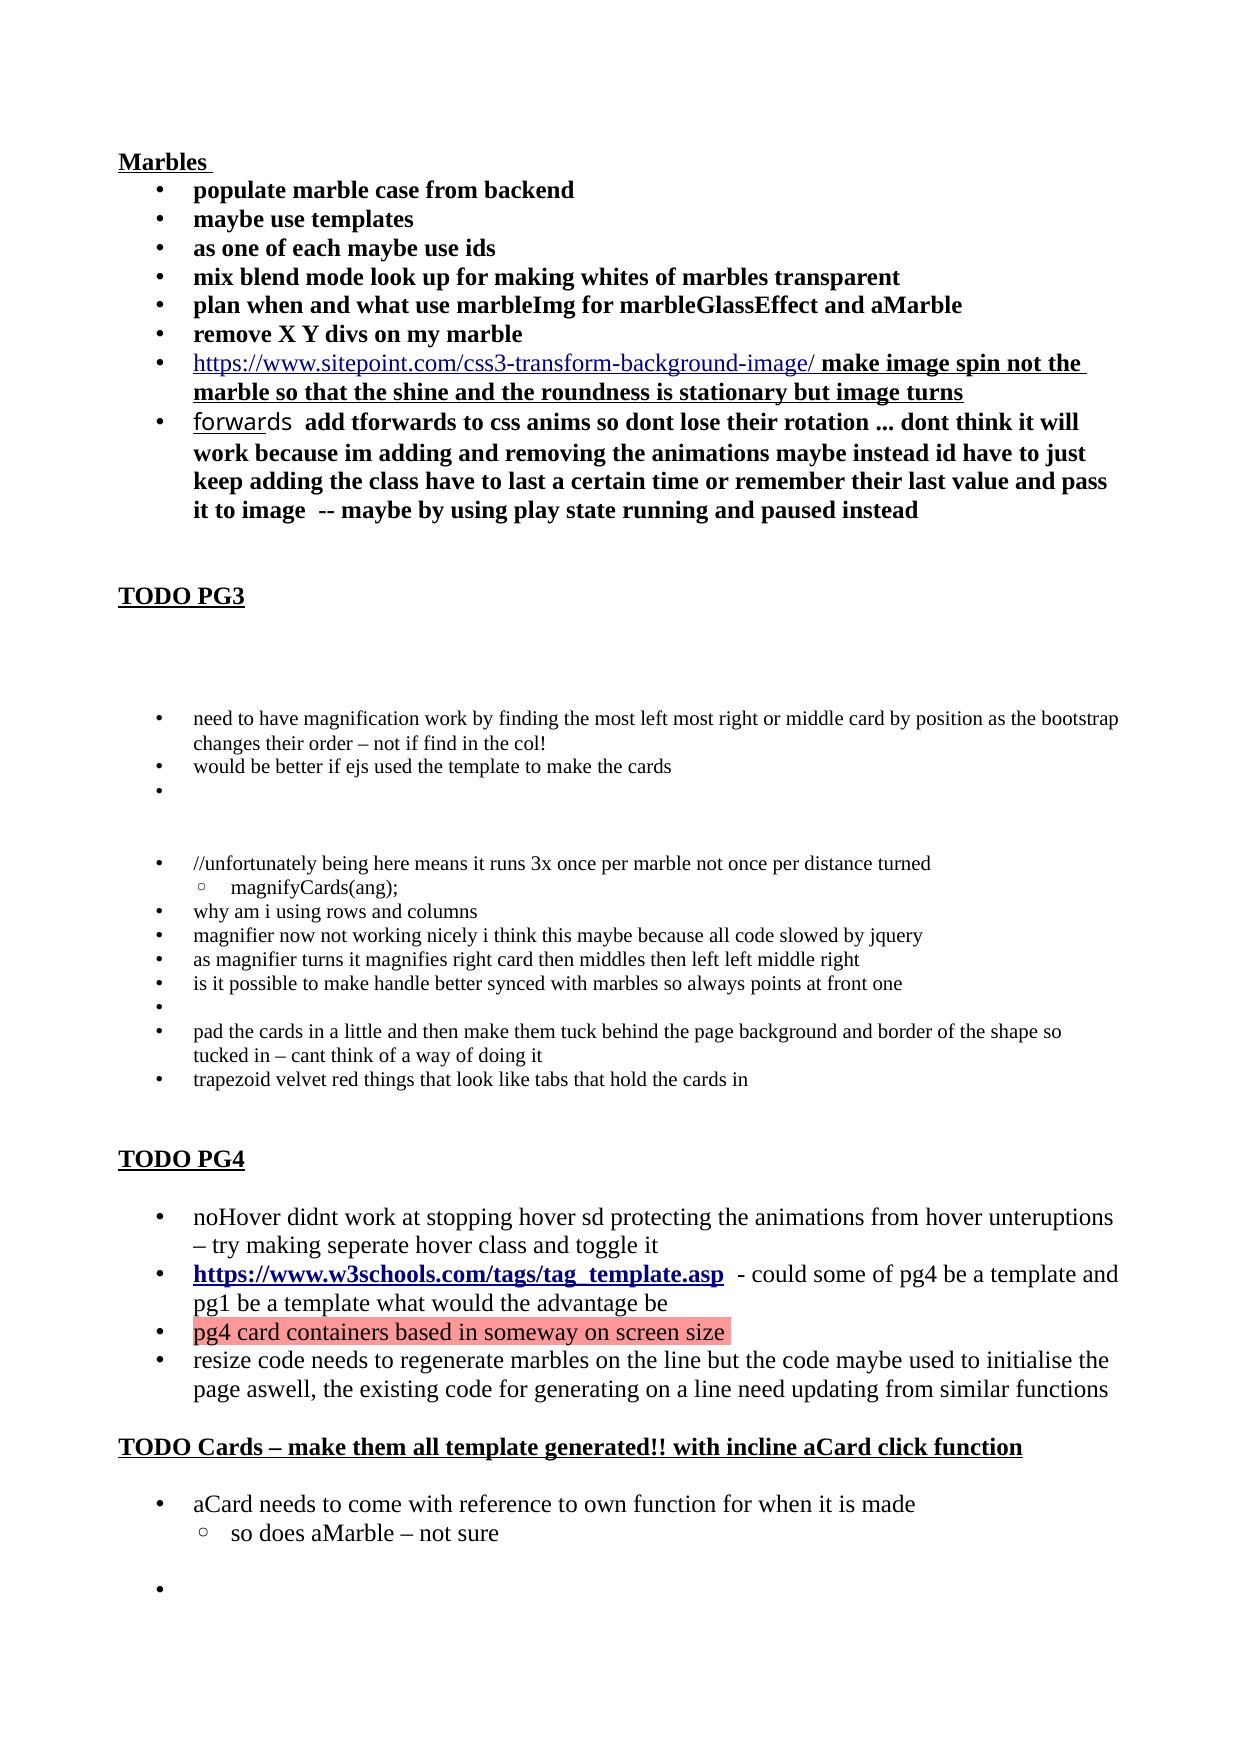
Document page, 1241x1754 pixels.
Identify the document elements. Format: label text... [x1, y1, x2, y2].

list would be better if ejs used the template to make the cards [156, 754, 1122, 778]
list magnifyCards(ang); [193, 875, 1122, 899]
list https://www.w3schools.com/tags/tag_template.asp - could some of pg4 be a template and pg1 be a template what would the advantage be [156, 1259, 1122, 1317]
text TODO Cards – make them all template generated!! with incline aCard click function [118, 1432, 1122, 1460]
list resize code needs to regenerate marbles on the line but the code maybe used to initialise the page aswell, the existing code for generating on a line need updating from similar functions [156, 1345, 1122, 1403]
list aCard needs to come with reference to own function for when it is made [156, 1489, 1122, 1518]
text TODO PG3 [118, 581, 1122, 610]
list trapezoid velvet red things that look like tabs that hold the cards in [156, 1067, 1122, 1091]
text TODO PG4 [118, 1144, 1122, 1173]
list as one of each maybe use ids [156, 233, 1122, 262]
list is it possible to make handle better synced with marbles so always points at front one [156, 971, 1122, 995]
list pg4 card containers based in someway on screen size [156, 1317, 1122, 1345]
text Marbles [118, 147, 1122, 176]
list forwards add tforwards to css anims so dont lose their rotation ... dont think it will work because im adding and removing the animations maybe instead id have to just keep adding the class have to last a certain time or remember their last value and pass it to image -- maybe by using play state running and paused instead [156, 406, 1122, 524]
list maybe use templates [156, 204, 1122, 233]
list need to have magnification work by finding the most left most right or middle card by position as the bootstrap changes their order – not if find in the col! [156, 706, 1122, 754]
list as magnifier turns it magnifies right card then middles then left left middle right [156, 947, 1122, 971]
list pad the cards in a little and then make them tuck behind the page background and border of the shape so tucked in – cant think of a way of doing it [156, 1019, 1122, 1067]
list mix blend mode look up for making whites of marbles transparent [156, 262, 1122, 291]
list why am i using rows and columns [156, 899, 1122, 923]
list remove X Y divs on my marble [156, 319, 1122, 348]
list populate marble case from backend [156, 176, 1122, 204]
list so does aMarble – not sure [193, 1518, 1122, 1547]
list plan when and what use marbleImg for marbleGlassEffect and aMarble [156, 291, 1122, 319]
list magnifier now not working nicely i think this maybe because all code slowed by jquery [156, 923, 1122, 947]
list //unfortunately being here means it runs 3x once per marble not once per distance turned [156, 851, 1122, 875]
list https://www.sitepoint.com/css3-transform-background-image/ make image spin not the marble so that the shine and the roundness is stationary but image turns [156, 348, 1122, 406]
list noHover didnt work at stopping hover sd protecting the animations from hover unteruptions – try making seperate hover class and toggle it [156, 1202, 1122, 1259]
